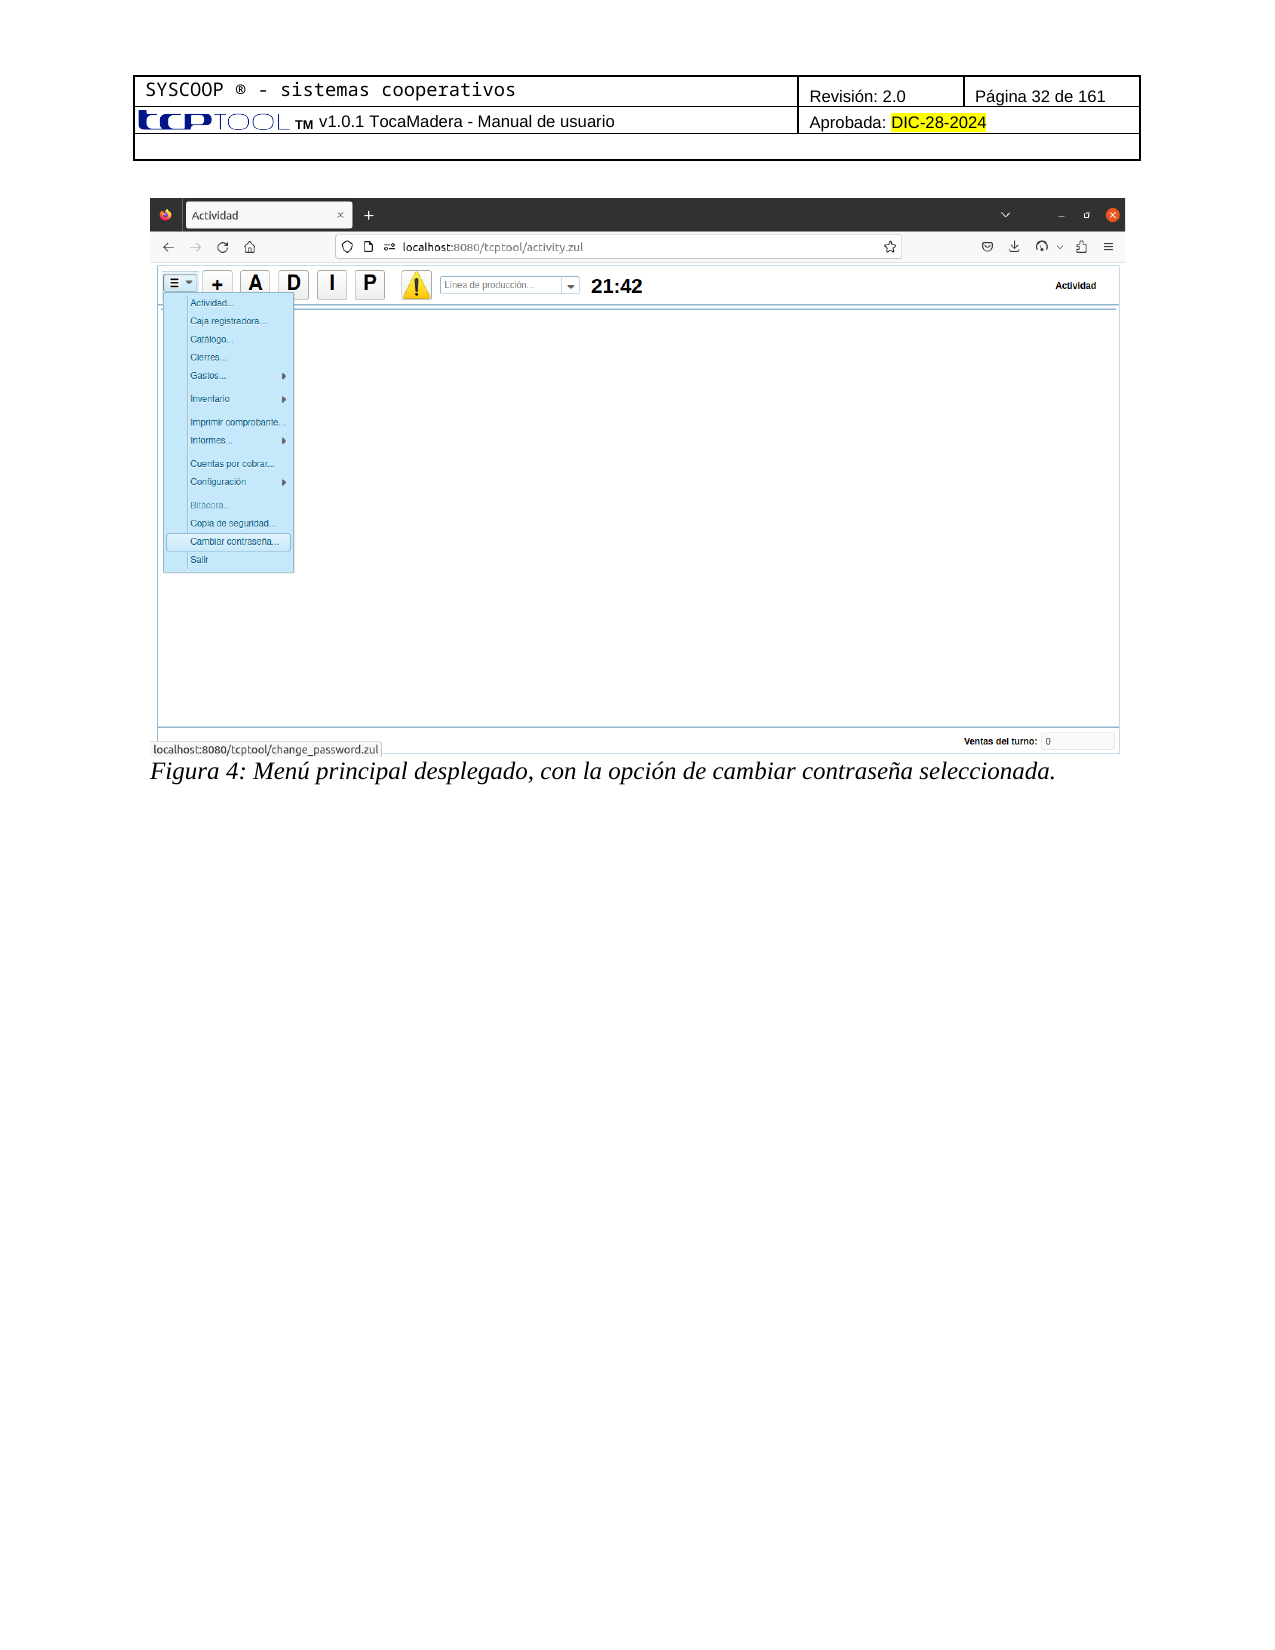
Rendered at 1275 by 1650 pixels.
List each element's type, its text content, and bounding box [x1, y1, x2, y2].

text Figura 4: Menú principal desplegado, con la opción de cambiar contraseña seleccionada. [150, 757, 1125, 785]
picture [138, 110, 290, 130]
picture [150, 198, 1125, 757]
